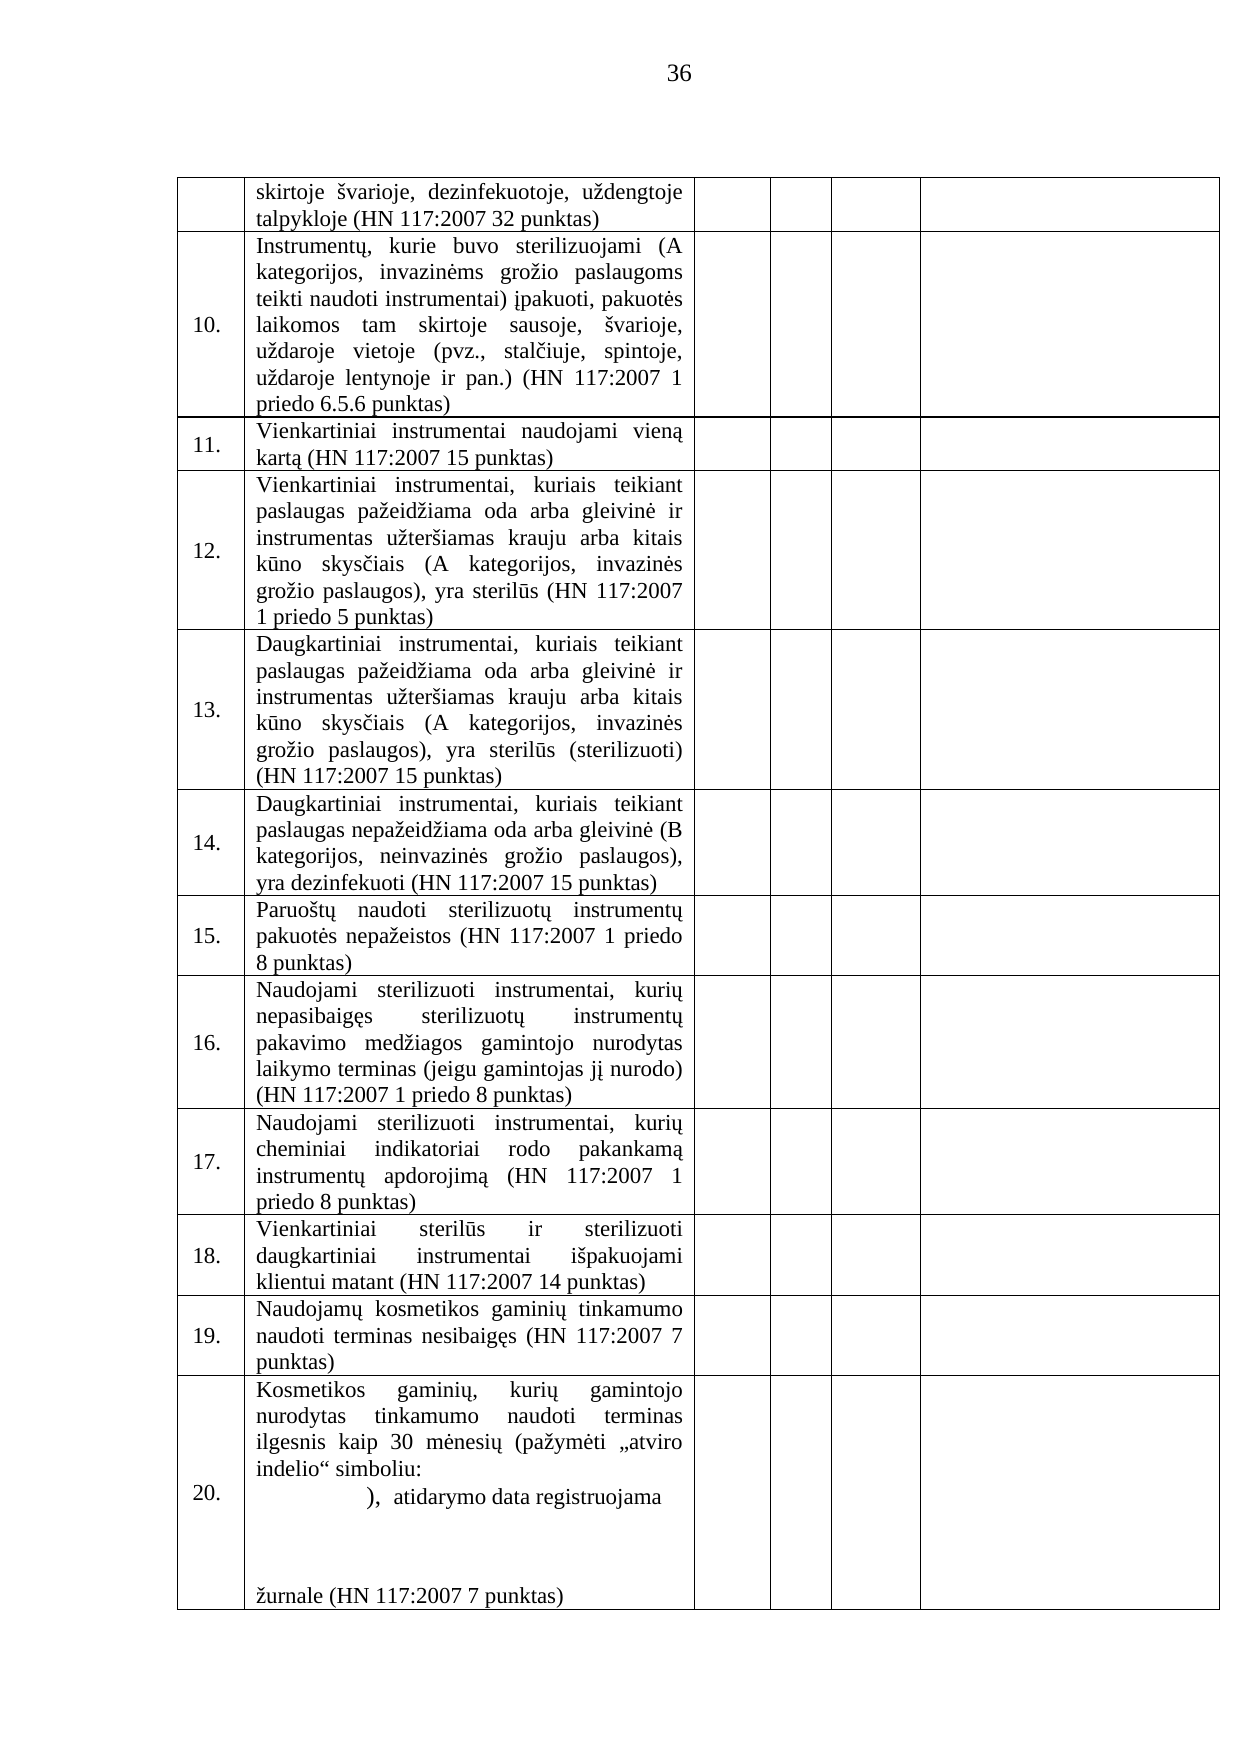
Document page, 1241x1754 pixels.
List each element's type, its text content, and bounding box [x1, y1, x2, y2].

table_cell 15. [178, 896, 244, 975]
table_cell [771, 1296, 831, 1374]
table_cell [832, 1376, 920, 1608]
table_cell [695, 418, 770, 470]
table_cell [921, 1215, 1219, 1294]
table_cell 18. [178, 1215, 244, 1294]
table_cell [832, 630, 920, 788]
table_cell [695, 896, 770, 975]
table_cell [771, 418, 831, 470]
table_cell [695, 232, 770, 416]
table_cell [921, 471, 1219, 629]
table_cell 12. [178, 471, 244, 629]
table_cell [695, 1215, 770, 1294]
table_cell [771, 896, 831, 975]
table_cell Daugkartiniai instrumentai, kuriais teikiant paslaugas pažeidžiama oda arba gleivinė ir instrumentas užteršiamas krauju arba kitais kūno skysčiais (A kategorijos, invazinės grožio paslaugos), yra sterilūs (sterilizuoti) (HN 117:2007 15 punktas) [245, 630, 694, 788]
table_cell [771, 1376, 831, 1608]
table_cell [921, 232, 1219, 416]
table_cell Naudojami sterilizuoti instrumentai, kurių cheminiai indikatoriai rodo pakankamą instrumentų apdorojimą (HN 117:2007 1 priedo 8 punktas) [245, 1109, 694, 1214]
table_cell [695, 1376, 770, 1608]
table_cell Kosmetikos gaminių, kurių gamintojo nurodytas tinkamumo naudoti terminas ilgesnis kaip 30 mėnesių (pažymėti „atviro indelio“ simboliu: ), atidarymo data registruojama žurnale (HN 117:2007 7 punktas) [245, 1376, 694, 1608]
table_cell [832, 1109, 920, 1214]
table_cell [832, 896, 920, 975]
table_cell 10. [178, 232, 244, 416]
table_cell [771, 976, 831, 1108]
table_cell [921, 976, 1219, 1108]
table_cell [695, 630, 770, 788]
table_cell [921, 178, 1219, 231]
table_cell [832, 1215, 920, 1294]
table_cell Daugkartiniai instrumentai, kuriais teikiant paslaugas nepažeidžiama oda arba gleivinė (B kategorijos, neinvazinės grožio paslaugos), yra dezinfekuoti (HN 117:2007 15 punktas) [245, 790, 694, 895]
table_cell [771, 1215, 831, 1294]
table_cell 17. [178, 1109, 244, 1214]
table_cell [921, 1109, 1219, 1214]
table_cell 20. [178, 1376, 244, 1608]
table_cell [771, 630, 831, 788]
table_cell [695, 976, 770, 1108]
table_cell [695, 1109, 770, 1214]
table_cell [921, 1376, 1219, 1608]
table_cell [921, 1296, 1219, 1374]
table_cell [921, 630, 1219, 788]
table_cell 14. [178, 790, 244, 895]
table_cell Vienkartiniai instrumentai naudojami vieną kartą (HN 117:2007 15 punktas) [245, 418, 694, 470]
table_cell [921, 790, 1219, 895]
table_cell [832, 471, 920, 629]
table_cell [832, 178, 920, 231]
table_cell 13. [178, 630, 244, 788]
table_cell Paruoštų naudoti sterilizuotų instrumentų pakuotės nepažeistos (HN 117:2007 1 priedo 8 punktas) [245, 896, 694, 975]
table_cell Naudojami sterilizuoti instrumentai, kurių nepasibaigęs sterilizuotų instrumentų pakavimo medžiagos gamintojo nurodytas laikymo terminas (jeigu gamintojas jį nurodo) (HN 117:2007 1 priedo 8 punktas) [245, 976, 694, 1108]
table_cell 11. [178, 418, 244, 470]
table_cell [771, 790, 831, 895]
table_cell [695, 790, 770, 895]
table_cell [771, 1109, 831, 1214]
table_cell [832, 232, 920, 416]
table_cell [695, 1296, 770, 1374]
table_cell 16. [178, 976, 244, 1108]
table_cell Naudojamų kosmetikos gaminių tinkamumo naudoti terminas nesibaigęs (HN 117:2007 7 punktas) [245, 1296, 694, 1374]
table_cell [695, 471, 770, 629]
table_cell [695, 178, 770, 231]
table_cell [921, 418, 1219, 470]
table_cell [771, 232, 831, 416]
table_cell Instrumentų, kurie buvo sterilizuojami (A kategorijos, invazinėms grožio paslaugoms teikti naudoti instrumentai) įpakuoti, pakuotės laikomos tam skirtoje sausoje, švarioje, uždaroje vietoje (pvz., stalčiuje, spintoje, uždaroje lentynoje ir pan.) (HN 117:2007 1 priedo 6.5.6 punktas) [245, 232, 694, 416]
table_cell Vienkartiniai instrumentai, kuriais teikiant paslaugas pažeidžiama oda arba gleivinė ir instrumentas užteršiamas krauju arba kitais kūno skysčiais (A kategorijos, invazinės grožio paslaugos), yra sterilūs (HN 117:2007 1 priedo 5 punktas) [245, 471, 694, 629]
table_cell [921, 896, 1219, 975]
table_cell [832, 418, 920, 470]
table_cell [832, 976, 920, 1108]
table_cell [771, 471, 831, 629]
table_cell skirtoje švarioje, dezinfekuotoje, uždengtoje talpykloje (HN 117:2007 32 punktas) [245, 178, 694, 231]
table_cell [832, 790, 920, 895]
table_cell [771, 178, 831, 231]
table_cell Vienkartiniai sterilūs ir sterilizuoti daugkartiniai instrumentai išpakuojami klientui matant (HN 117:2007 14 punktas) [245, 1215, 694, 1294]
table_cell [832, 1296, 920, 1374]
table_cell [178, 178, 244, 231]
table_cell 19. [178, 1296, 244, 1374]
